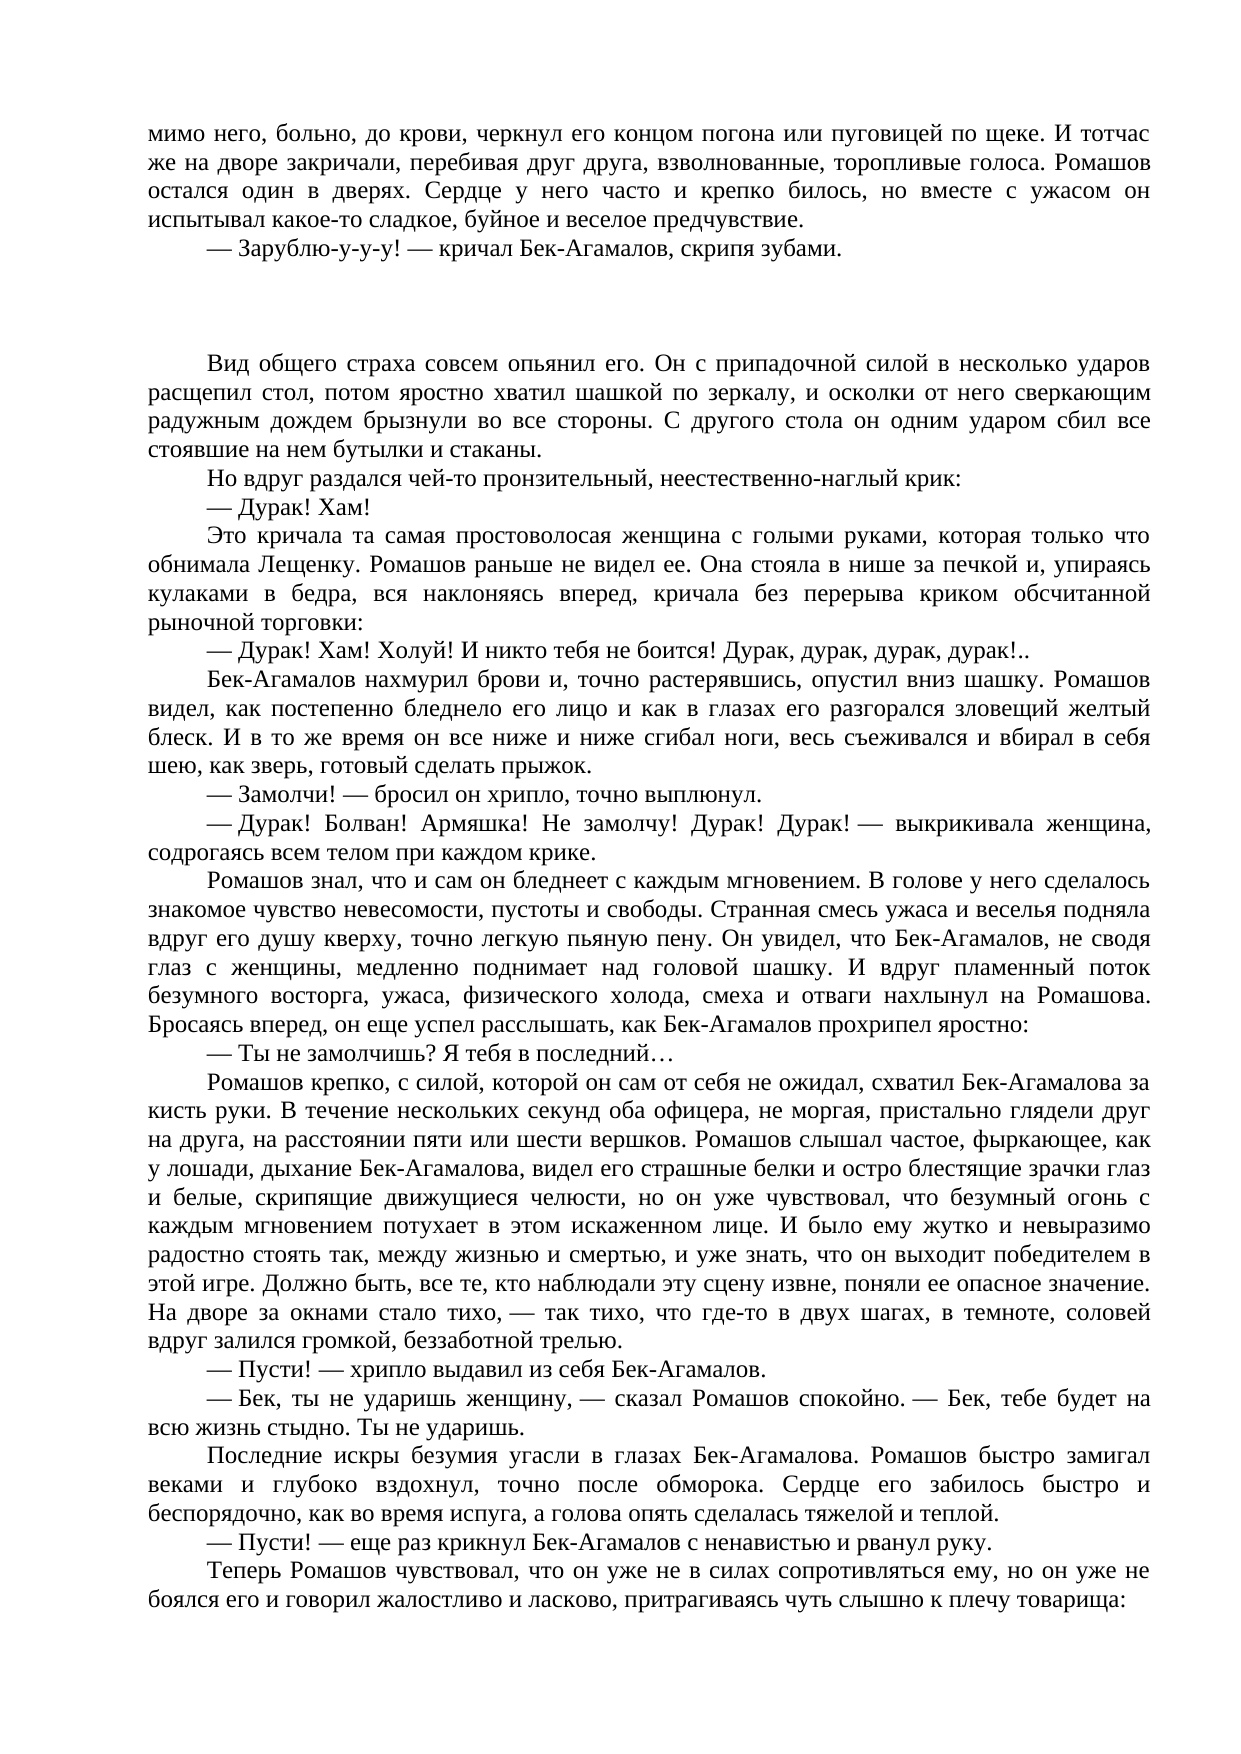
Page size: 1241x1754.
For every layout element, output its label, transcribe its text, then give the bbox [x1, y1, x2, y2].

text Бек-Агамалов нахмурил брови и, точно растерявшись, опустил вниз шашку. Ромашов видел, как постепенно бледнело его лицо и как в глазах его разгорался зловещий желтый блеск. И в то же время он все ниже и ниже сгибал ноги, весь съеживался и вбирал в себя шею, как зверь, готовый сделать прыжок. [148, 664, 1152, 779]
text — Дурак! Болван! Армяшка! Не замолчу! Дурак! Дурак! — выкрикивала женщина, содрогаясь всем телом при каждом крике. [148, 808, 1152, 866]
text — Пусти! — хрипло выдавил из себя Бек-Агамалов. [148, 1354, 1152, 1383]
text — Дурак! Хам! Холуй! И никто тебя не боится! Дурак, дурак, дурак, дурак!.. [148, 636, 1152, 664]
text Теперь Ромашов чувствовал, что он уже не в силах сопротивляться ему, но он уже не боялся его и говорил жалостливо и ласково, притрагиваясь чуть слышно к плечу товарища: [148, 1556, 1152, 1613]
text — Замолчи! — бросил он хрипло, точно выплюнул. [148, 779, 1152, 808]
text — Ты не замолчишь? Я тебя в последний… [148, 1038, 1152, 1067]
text — Пусти! — еще раз крикнул Бек-Агамалов с ненавистью и рванул руку. [148, 1527, 1152, 1556]
text Вид общего страха совсем опьянил его. Он с припадочной силой в несколько ударов расщепил стол, потом яростно хватил шашкой по зеркалу, и осколки от него сверкающим радужным дождем брызнули во все стороны. С другого стола он одним ударом сбил все стоявшие на нем бутылки и стаканы. [148, 348, 1152, 463]
text Последние искры безумия угасли в глазах Бек-Агамалова. Ромашов быстро замигал веками и глубоко вздохнул, точно после обморока. Сердце его забилось быстро и беспорядочно, как во время испуга, а голова опять сделалась тяжелой и теплой. [148, 1441, 1152, 1527]
text мимо него, больно, до крови, черкнул его концом погона или пуговицей по щеке. И тотчас же на дворе закричали, перебивая друг друга, взволнованные, торопливые голоса. Ромашов остался один в дверях. Сердце у него часто и крепко билось, но вместе с ужасом он испытывал какое-то сладкое, буйное и веселое предчувствие. [148, 118, 1152, 233]
text — Бек, ты не ударишь женщину, — сказал Ромашов спокойно. — Бек, тебе будет на всю жизнь стыдно. Ты не ударишь. [148, 1383, 1152, 1441]
text — Зарублю-у-у-у! — кричал Бек-Агамалов, скрипя зубами. [148, 233, 1152, 262]
text Ромашов крепко, с силой, которой он сам от себя не ожидал, схватил Бек-Агамалова за кисть руки. В течение нескольких секунд оба офицера, не моргая, пристально глядели друг на друга, на расстоянии пяти или шести вершков. Ромашов слышал частое, фыркающее, как у лошади, дыхание Бек-Агамалова, видел его страшные белки и остро блестящие зрачки глаз и белые, скрипящие движущиеся челюсти, но он уже чувствовал, что безумный огонь с каждым мгновением потухает в этом искаженном лице. И было ему жутко и невыразимо радостно стоять так, между жизнью и смертью, и уже знать, что он выходит победителем в этой игре. Должно быть, все те, кто наблюдали эту сцену извне, поняли ее опасное значение. На дворе за окнами стало тихо, — так тихо, что где-то в двух шагах, в темноте, соловей вдруг залился громкой, беззаботной трелью. [148, 1067, 1152, 1354]
text Это кричала та самая простоволосая женщина с голыми руками, которая только что обнимала Лещенку. Ромашов раньше не видел ее. Она стояла в нише за печкой и, упираясь кулаками в бедра, вся наклоняясь вперед, кричала без перерыва криком обсчитанной рыночной торговки: [148, 521, 1152, 636]
text — Дурак! Хам! [148, 492, 1152, 521]
text Но вдруг раздался чей-то пронзительный, неестественно-наглый крик: [148, 463, 1152, 492]
text Ромашов знал, что и сам он бледнеет с каждым мгновением. В голове у него сделалось знакомое чувство невесомости, пустоты и свободы. Странная смесь ужаса и веселья подняла вдруг его душу кверху, точно легкую пьяную пену. Он увидел, что Бек-Агамалов, не сводя глаз с женщины, медленно поднимает над головой шашку. И вдруг пламенный поток безумного восторга, ужаса, физического холода, смеха и отваги нахлынул на Ромашова. Бросаясь вперед, он еще успел расслышать, как Бек-Агамалов прохрипел яростно: [148, 866, 1152, 1038]
